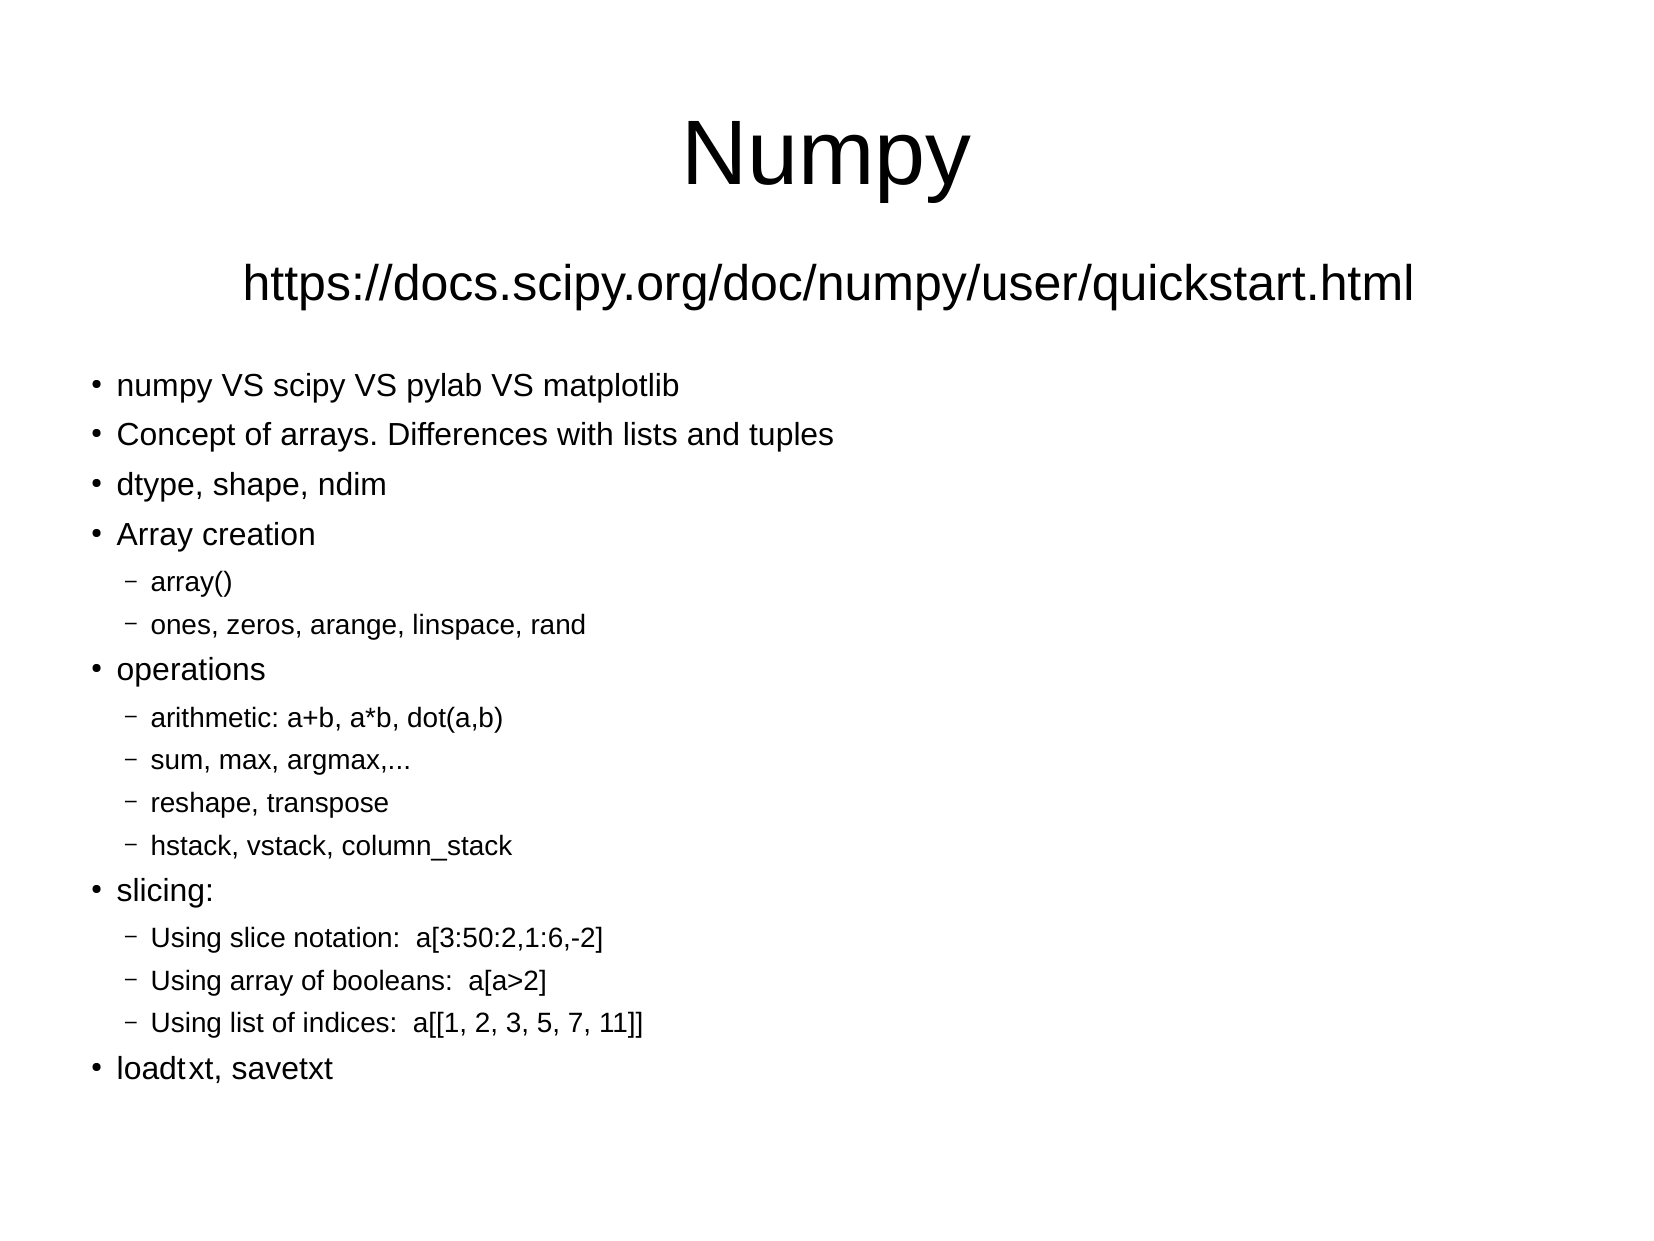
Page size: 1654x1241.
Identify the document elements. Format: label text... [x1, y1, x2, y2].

text_box https://docs.scipy.org/doc/numpy/user/quickstart.html [30, 255, 1543, 326]
title Numpy [82, 49, 1571, 257]
list numpy VS scipy VS pylab VS matplotlib Concept of arrays. Differences with lists and tuples dtype, shape, ndim Array creation array() ones, zeros, arange, linspace, rand operations arithmetic: a+b, a*b, dot(a,b) sum, max, argmax,... reshape, transpose hstack, vstack, column_stack slicing: Using slice notation: a[3:50:2,1:6,-2] Using array of booleans: a[a>2] Using list of indices: a[[1, 2, 3, 5, 7, 11]] loadt xt, savetxt [82, 366, 1538, 1087]
